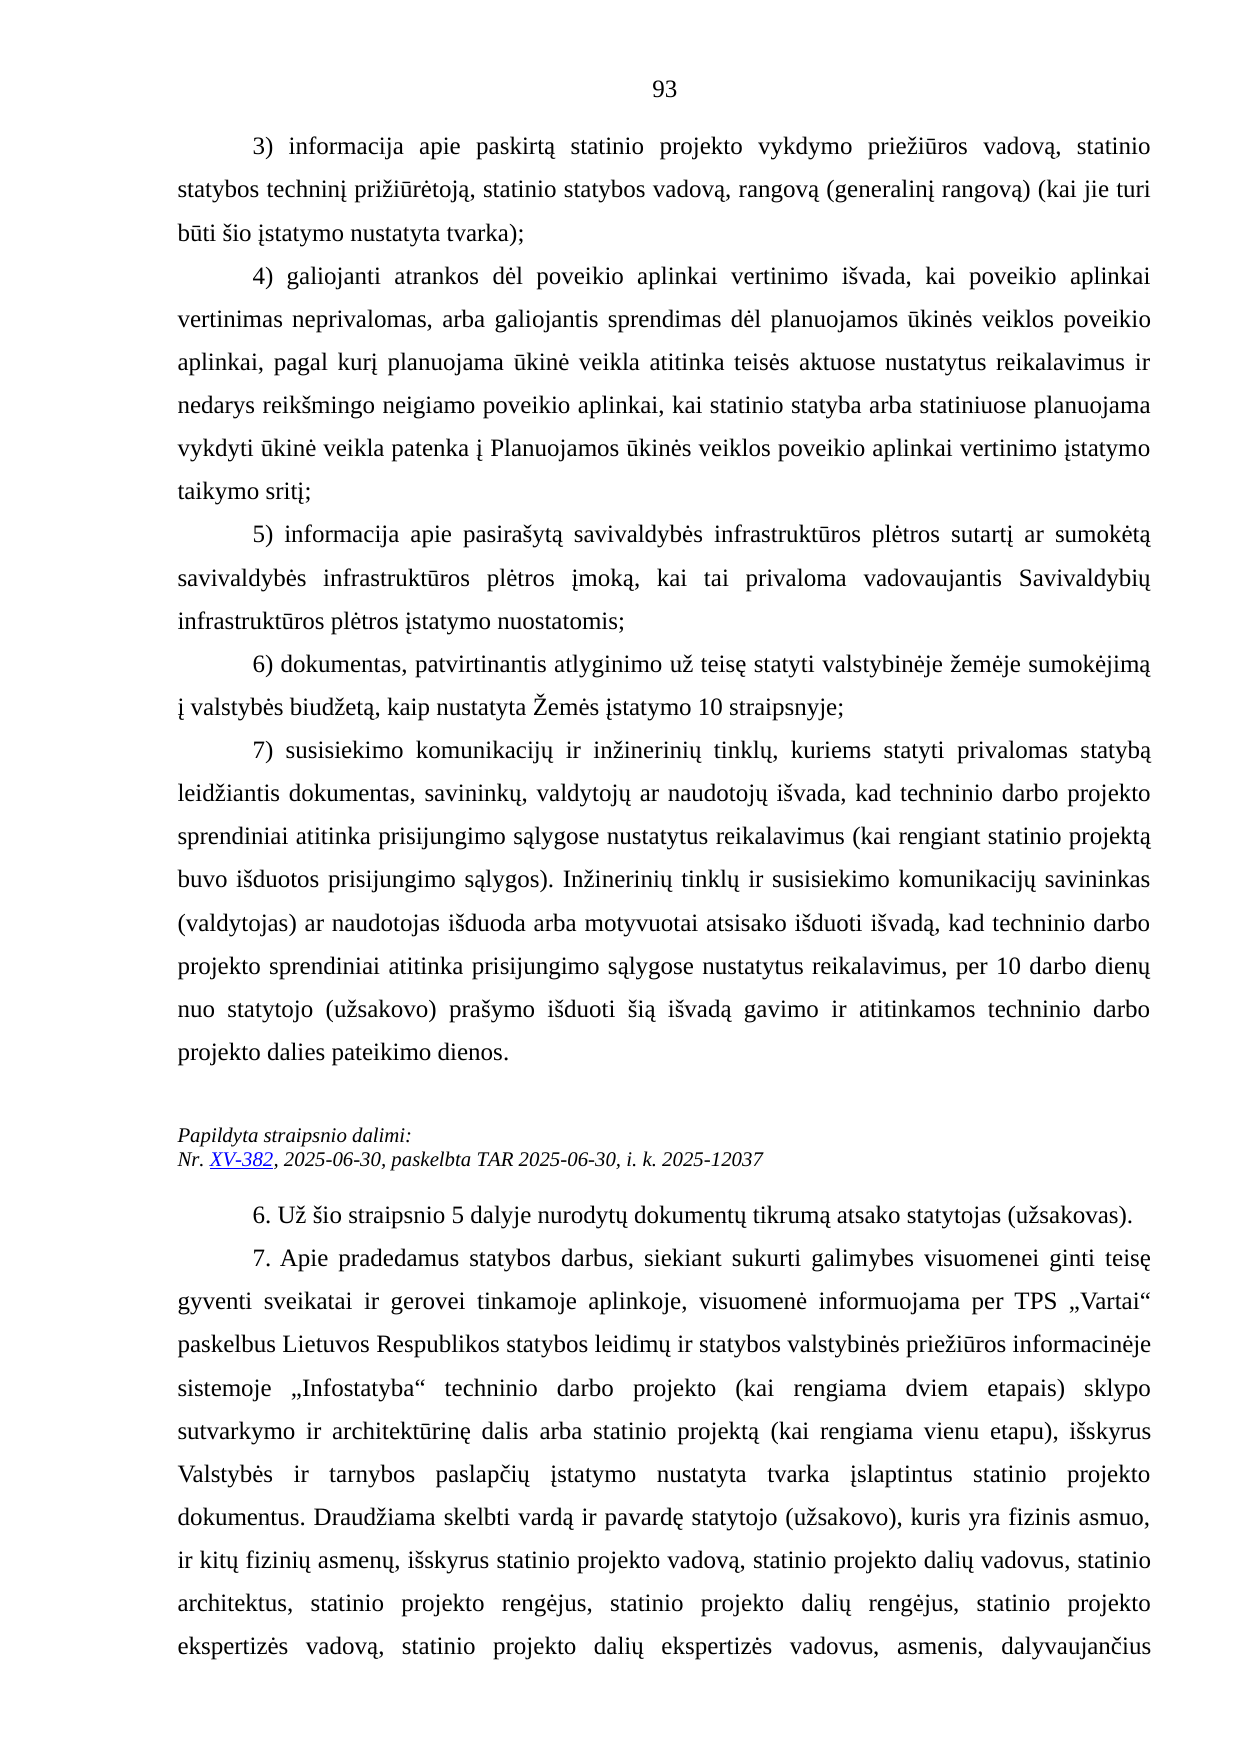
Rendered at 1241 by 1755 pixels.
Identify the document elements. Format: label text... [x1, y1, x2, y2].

text 5) informacija apie pasirašytą savivaldybės infrastruktūros plėtros sutartį ar sumokėtą savivaldybės infrastruktūros plėtros įmoką, kai tai privaloma vadovaujantis Savivaldybių infrastruktūros plėtros įstatymo nuostatomis; [177, 519, 1152, 634]
text Nr. XV-382, 2025-06-30, paskelbta TAR 2025-06-30, i. k. 2025-12037 [177, 1147, 1152, 1171]
text 7. Apie pradedamus statybos darbus, siekiant sukurti galimybes visuomenei ginti teisę gyventi sveikatai ir gerovei tinkamoje aplinkoje, visuomenė informuojama per TPS „Vartai“ paskelbus Lietuvos Respublikos statybos leidimų ir statybos valstybinės priežiūros informacinėje sistemoje „Infostatyba“ techninio darbo projekto (kai rengiama dviem etapais) sklypo sutvarkymo ir architektūrinę dalis arba statinio projektą (kai rengiama vienu etapu), išskyrus Valstybės ir tarnybos paslapčių įstatymo nustatyta tvarka įslaptintus statinio projekto dokumentus. Draudžiama skelbti vardą ir pavardę statytojo (užsakovo), kuris yra fizinis asmuo, ir kitų fizinių asmenų, išskyrus statinio projekto vadovą, statinio projekto dalių vadovus, statinio architektus, statinio projekto rengėjus, statinio projekto dalių rengėjus, statinio projekto ekspertizės vadovą, statinio projekto dalių ekspertizės vadovus, asmenis, dalyvaujančius [177, 1243, 1152, 1660]
text 6) dokumentas, patvirtinantis atlyginimo už teisę statyti valstybinėje žemėje sumokėjimą į valstybės biudžetą, kaip nustatyta Žemės įstatymo 10 straipsnyje; [177, 649, 1152, 721]
text 7) susisiekimo komunikacijų ir inžinerinių tinklų, kuriems statyti privalomas statybą leidžiantis dokumentas, savininkų, valdytojų ar naudotojų išvada, kad techninio darbo projekto sprendiniai atitinka prisijungimo sąlygose nustatytus reikalavimus (kai rengiant statinio projektą buvo išduotos prisijungimo sąlygos). Inžinerinių tinklų ir susisiekimo komunikacijų savininkas (valdytojas) ar naudotojas išduoda arba motyvuotai atsisako išduoti išvadą, kad techninio darbo projekto sprendiniai atitinka prisijungimo sąlygose nustatytus reikalavimus, per 10 darbo dienų nuo statytojo (užsakovo) prašymo išduoti šią išvadą gavimo ir atitinkamos techninio darbo projekto dalies pateikimo dienos. [177, 735, 1152, 1066]
text 4) galiojanti atrankos dėl poveikio aplinkai vertinimo išvada, kai poveikio aplinkai vertinimas neprivalomas, arba galiojantis sprendimas dėl planuojamos ūkinės veiklos poveikio aplinkai, pagal kurį planuojama ūkinė veikla atitinka teisės aktuose nustatytus reikalavimus ir nedarys reikšmingo neigiamo poveikio aplinkai, kai statinio statyba arba statiniuose planuojama vykdyti ūkinė veikla patenka į Planuojamos ūkinės veiklos poveikio aplinkai vertinimo įstatymo taikymo sritį; [177, 261, 1152, 505]
text 3) informacija apie paskirtą statinio projekto vykdymo priežiūros vadovą, statinio statybos techninį prižiūrėtoją, statinio statybos vadovą, rangovą (generalinį rangovą) (kai jie turi būti šio įstatymo nustatyta tvarka); [177, 131, 1152, 246]
text Papildyta straipsnio dalimi: [177, 1123, 1152, 1147]
text 6. Už šio straipsnio 5 dalyje nurodytų dokumentų tikrumą atsako statytojas (užsakovas). [177, 1200, 1152, 1229]
